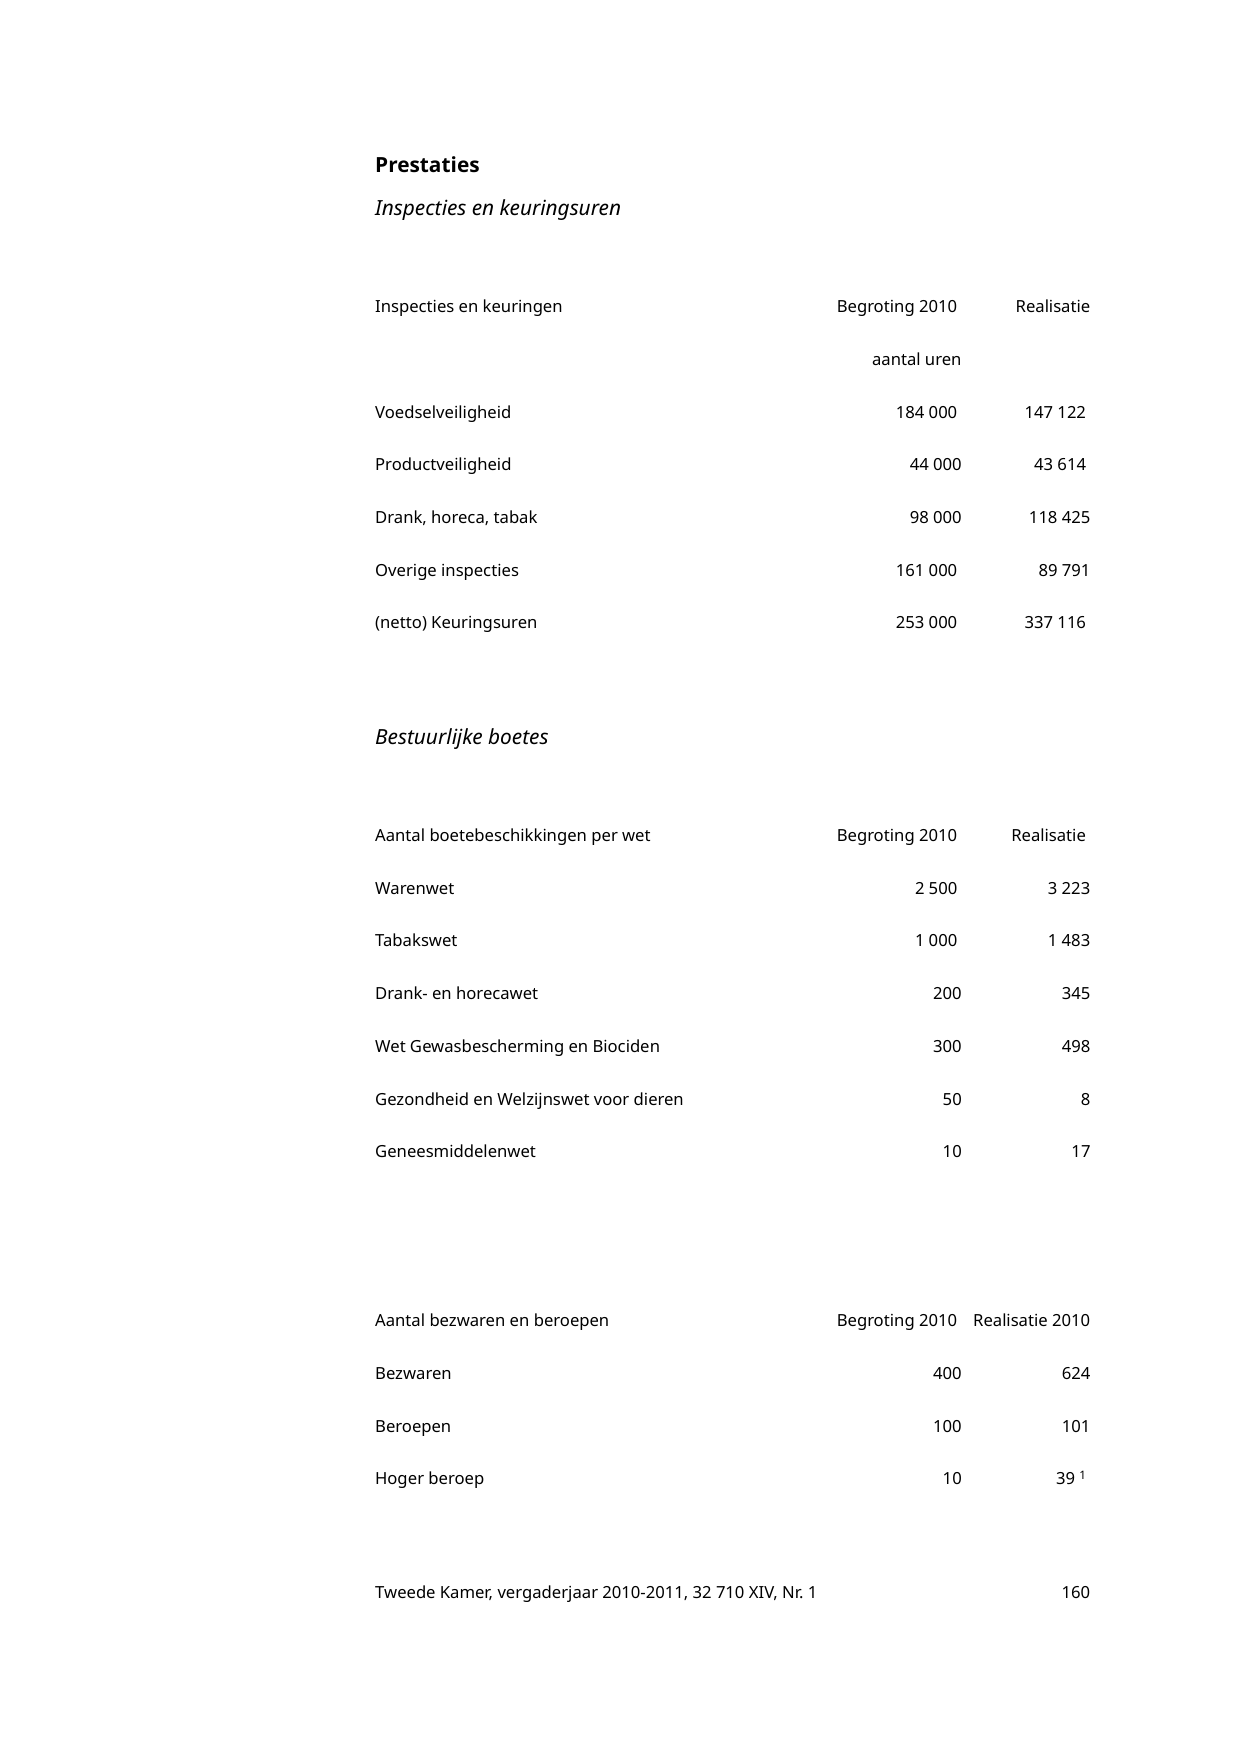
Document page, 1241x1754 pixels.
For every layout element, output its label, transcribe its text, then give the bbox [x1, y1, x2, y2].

table_cell 98 000 [833, 506, 961, 558]
table_cell Productveiligheid [375, 453, 833, 506]
table_cell 100 [833, 1414, 961, 1467]
table_cell 200 [833, 982, 961, 1034]
table_cell 10 [833, 1467, 961, 1520]
table_cell 1 483 [961, 929, 1090, 982]
table_cell Voedselveiligheid [375, 400, 833, 453]
table_cell Overige inspecties [375, 558, 833, 611]
table_cell 300 [833, 1034, 961, 1087]
table_header Aantal bezwaren en beroepen [375, 1309, 833, 1362]
table_cell 44 000 [833, 453, 961, 506]
table_cell 161 000 [833, 558, 961, 611]
table_cell 400 [833, 1362, 961, 1414]
table_cell 2 500 [833, 876, 961, 929]
table_cell 3 223 [961, 876, 1090, 929]
table_header Begroting 2010 aantal uren [833, 295, 961, 400]
table_cell Tabakswet [375, 929, 833, 982]
table_cell 1 000 [833, 929, 961, 982]
text Inspecties en keuringsuren [375, 193, 1090, 222]
table_header Begroting 2010 [833, 824, 961, 876]
table_cell 337 116 [961, 611, 1090, 664]
table_cell 89 791 [961, 558, 1090, 611]
table_cell Gezondheid en Welzijnswet voor dieren [375, 1087, 833, 1140]
table_cell 624 [961, 1362, 1090, 1414]
table_cell Geneesmiddelenwet [375, 1140, 833, 1192]
table_cell 43 614 [961, 453, 1090, 506]
table_cell Wet Gewasbescherming en Biociden [375, 1034, 833, 1087]
table_cell 8 [961, 1087, 1090, 1140]
text Prestaties [375, 150, 1090, 178]
table_header Realisatie [961, 295, 1090, 400]
table_cell 17 [961, 1140, 1090, 1192]
table_cell (netto) Keuringsuren [375, 611, 833, 664]
table_cell 118 425 [961, 506, 1090, 558]
table_cell Warenwet [375, 876, 833, 929]
table_cell 147 122 [961, 400, 1090, 453]
table_cell Bezwaren [375, 1362, 833, 1414]
table_header Begroting 2010 [833, 1309, 961, 1362]
table_cell 10 [833, 1140, 961, 1192]
table_cell 39 1 [961, 1467, 1090, 1520]
text Bestuurlijke boetes [375, 722, 1090, 751]
table_cell 184 000 [833, 400, 961, 453]
table_cell 345 [961, 982, 1090, 1034]
table_cell 253 000 [833, 611, 961, 664]
table_cell 101 [961, 1414, 1090, 1467]
table_cell 498 [961, 1034, 1090, 1087]
table_cell 50 [833, 1087, 961, 1140]
table_header Inspecties en keuringen [375, 295, 833, 400]
table_header Aantal boetebeschikkingen per wet [375, 824, 833, 876]
table_cell Drank, horeca, tabak [375, 506, 833, 558]
table_header Realisatie 2010 [961, 1309, 1090, 1362]
table_cell Hoger beroep [375, 1467, 833, 1520]
table_cell Drank- en horecawet [375, 982, 833, 1034]
table_cell Beroepen [375, 1414, 833, 1467]
table_header Realisatie [961, 824, 1090, 876]
